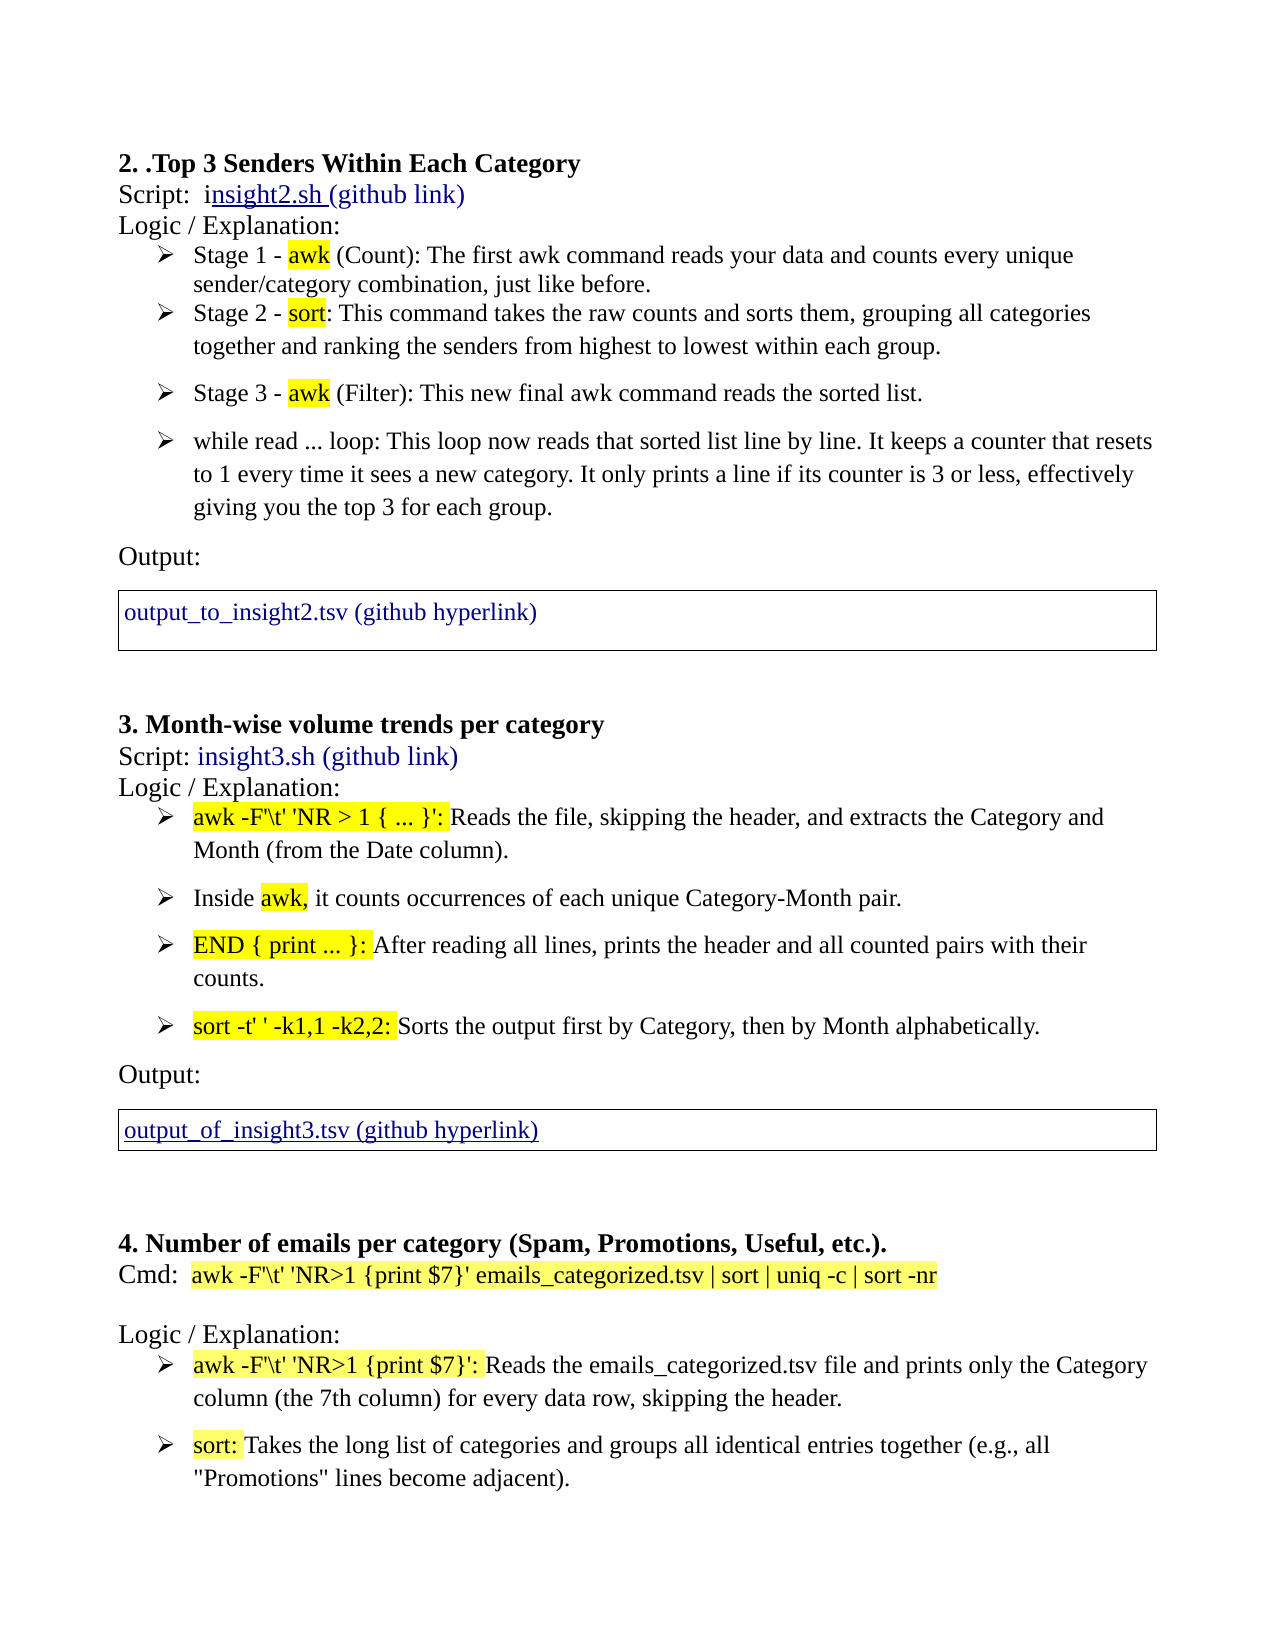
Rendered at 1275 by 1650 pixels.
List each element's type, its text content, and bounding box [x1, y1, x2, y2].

list Stage 3 - awk (Filter): This new final awk command reads the sorted list. [156, 378, 1157, 407]
text 4. Number of emails per category (Spam, Promotions, Useful, etc.). Cmd: awk -F'\t' 'NR>1 {print $7}' emails_categorized.tsv | sort | uniq -c | sort -nr [118, 1227, 1157, 1290]
list Stage 1 - awk (Count): The first awk command reads your data and counts every unique sender/category combination, just like before. [156, 240, 1157, 298]
list END { print ... }: After reading all lines, prints the header and all counted pairs with their counts. [156, 930, 1157, 992]
text Output: [118, 540, 1157, 571]
text Logic / Explanation: [118, 1318, 1157, 1350]
text Script: insight2.sh (github link) [118, 178, 1157, 209]
text Logic / Explanation: [118, 209, 1157, 240]
text 2. .Top 3 Senders Within Each Category [118, 147, 1157, 178]
list sort -t' ' -k1,1 -k2,2: Sorts the output first by Category, then by Month alphabetically. [156, 1011, 1157, 1040]
table_header output_of_insight3.tsv (github hyperlink) [119, 1110, 1156, 1150]
table_header output_to_insight2.tsv (github hyperlink) [119, 591, 1156, 650]
list sort: Takes the long list of categories and groups all identical entries together (e.g., all "Promotions" lines become adjacent). [156, 1430, 1157, 1492]
list while read ... loop: This loop now reads that sorted list line by line. It keeps a counter that resets to 1 every time it sees a new category. It only prints a line if its counter is 3 or less, effectively giving you the top 3 for each group. [156, 426, 1157, 521]
text Output: [118, 1058, 1157, 1090]
list Inside awk, it counts occurrences of each unique Category-Month pair. [156, 883, 1157, 911]
text 3. Month-wise volume trends per category [118, 709, 1157, 740]
list awk -F'\t' 'NR > 1 { ... }': Reads the file, skipping the header, and extracts the Category and Month (from the Date column). [156, 802, 1157, 864]
list Stage 2 - sort: This command takes the raw counts and sorts them, grouping all categories together and ranking the senders from highest to lowest within each group. [156, 298, 1157, 359]
text Script: insight3.sh (github link) Logic / Explanation: [118, 740, 1157, 802]
list awk -F'\t' 'NR>1 {print $7}': Reads the emails_categorized.tsv file and prints only the Category column (the 7th column) for every data row, skipping the header. [156, 1350, 1157, 1411]
